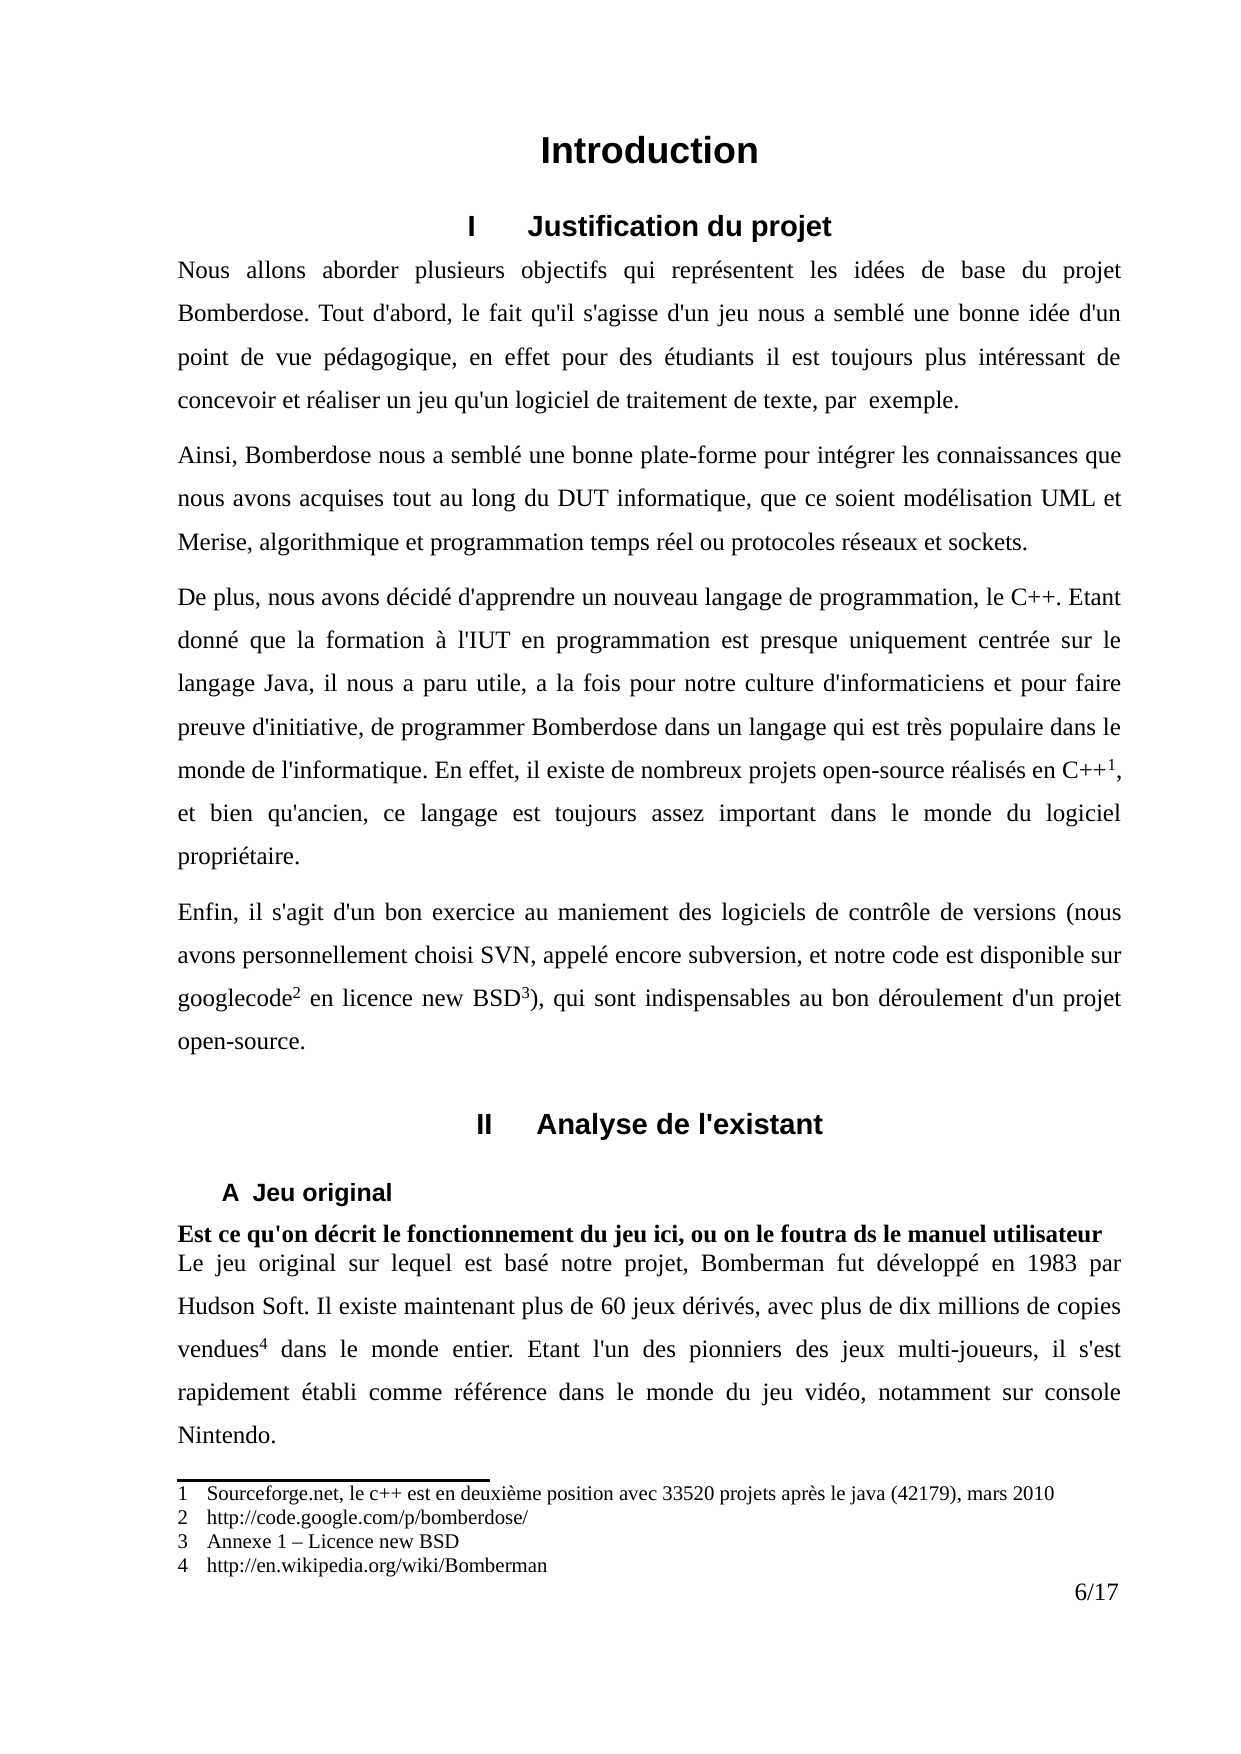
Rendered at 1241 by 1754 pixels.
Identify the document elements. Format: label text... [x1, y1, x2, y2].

subtitle Jeu original [177, 1178, 1122, 1206]
text Annexe 1 – Licence new BSD [177, 1529, 1122, 1553]
subtitle Analyse de l'existant [177, 1107, 1122, 1140]
text Nous allons aborder plusieurs objectifs qui représentent les idées de base du projet Bomberdose. Tout d'abord, le fait qu'il s'agisse d'un jeu nous a semblé une bonne idée d'un point de vue pédagogique, en effet pour des étudiants il est toujours plus intéressant de concevoir et réaliser un jeu qu'un logiciel de traitement de texte, par exemple. [177, 255, 1122, 413]
text Ainsi, Bomberdose nous a semblé une bonne plate-forme pour intégrer les connaissances que nous avons acquises tout au long du DUT informatique, que ce soient modélisation UML et Merise, algorithmique et programmation temps réel ou protocoles réseaux et sockets. [177, 440, 1122, 555]
text De plus, nous avons décidé d'apprendre un nouveau langage de programmation, le C++. Etant donné que la formation à l'IUT en programmation est presque uniquement centrée sur le langage Java, il nous a paru utile, a la fois pour notre culture d'informaticiens et pour faire preuve d'initiative, de programmer Bomberdose dans un langage qui est très populaire dans le monde de l'informatique. En effet, il existe de nombreux projets open-source réalisés en C++, et bien qu'ancien, ce langage est toujours assez important dans le monde du logiciel propriétaire. [177, 582, 1122, 870]
text http://code.google.com/p/bomberdose/ [177, 1505, 1122, 1529]
text Sourceforge.net, le c++ est en deuxième position avec 33520 projets après le java (42179), mars 2010 [177, 1481, 1122, 1505]
subtitle Introduction [177, 129, 1122, 172]
subtitle Justification du projet [177, 209, 1122, 243]
text Est ce qu'on décrit le fonctionnement du jeu ici, ou on le foutra ds le manuel utilisateur [177, 1219, 1122, 1248]
text Enfin, il s'agit d'un bon exercice au maniement des logiciels de contrôle de versions (nous avons personnellement choisi SVN, appelé encore subversion, et notre code est disponible sur googlecode en licence new BSD), qui sont indispensables au bon déroulement d'un projet open-source. [177, 897, 1122, 1055]
text http://en.wikipedia.org/wiki/Bomberman [177, 1553, 1122, 1577]
text Le jeu original sur lequel est basé notre projet, Bomberman fut développé en 1983 par Hudson Soft. Il existe maintenant plus de 60 jeux dérivés, avec plus de dix millions de copies vendues dans le monde entier. Etant l'un des pionniers des jeux multi-joueurs, il s'est rapidement établi comme référence dans le monde du jeu vidéo, notamment sur console Nintendo. [177, 1248, 1122, 1449]
